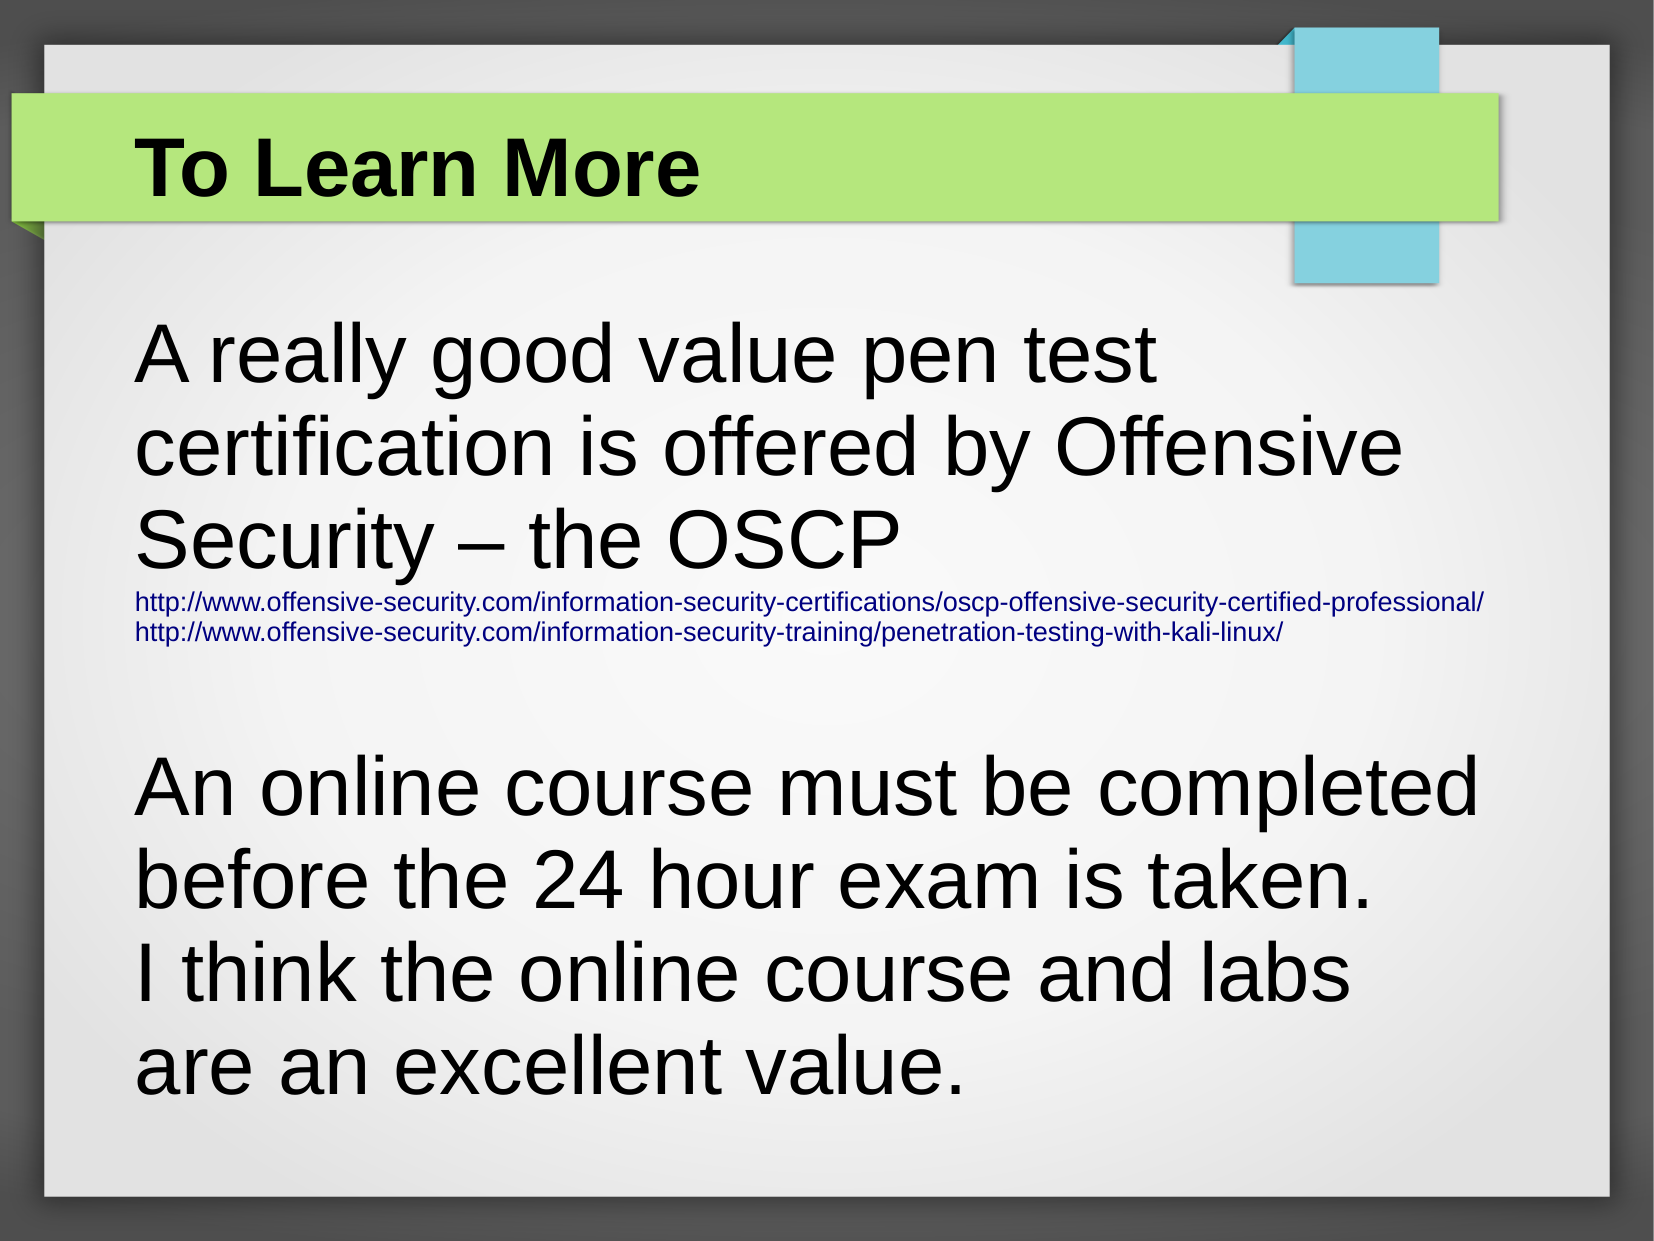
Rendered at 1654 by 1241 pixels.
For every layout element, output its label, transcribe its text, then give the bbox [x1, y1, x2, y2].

picture [0, 0, 1654, 1241]
text_box To Learn More A really good value pen test certification is offered by Offensive Security – the OSCP http://www.offensive-security.com/information-security-certifications/oscp-offensive-security-certified-professional/ http://www.offensive-security.com/information-security-training/penetration-testing-with-kali-linux/ An online course must be completed before the 24 hour exam is taken. I think the online course and labs are an excellent value. [120, 114, 1497, 1120]
